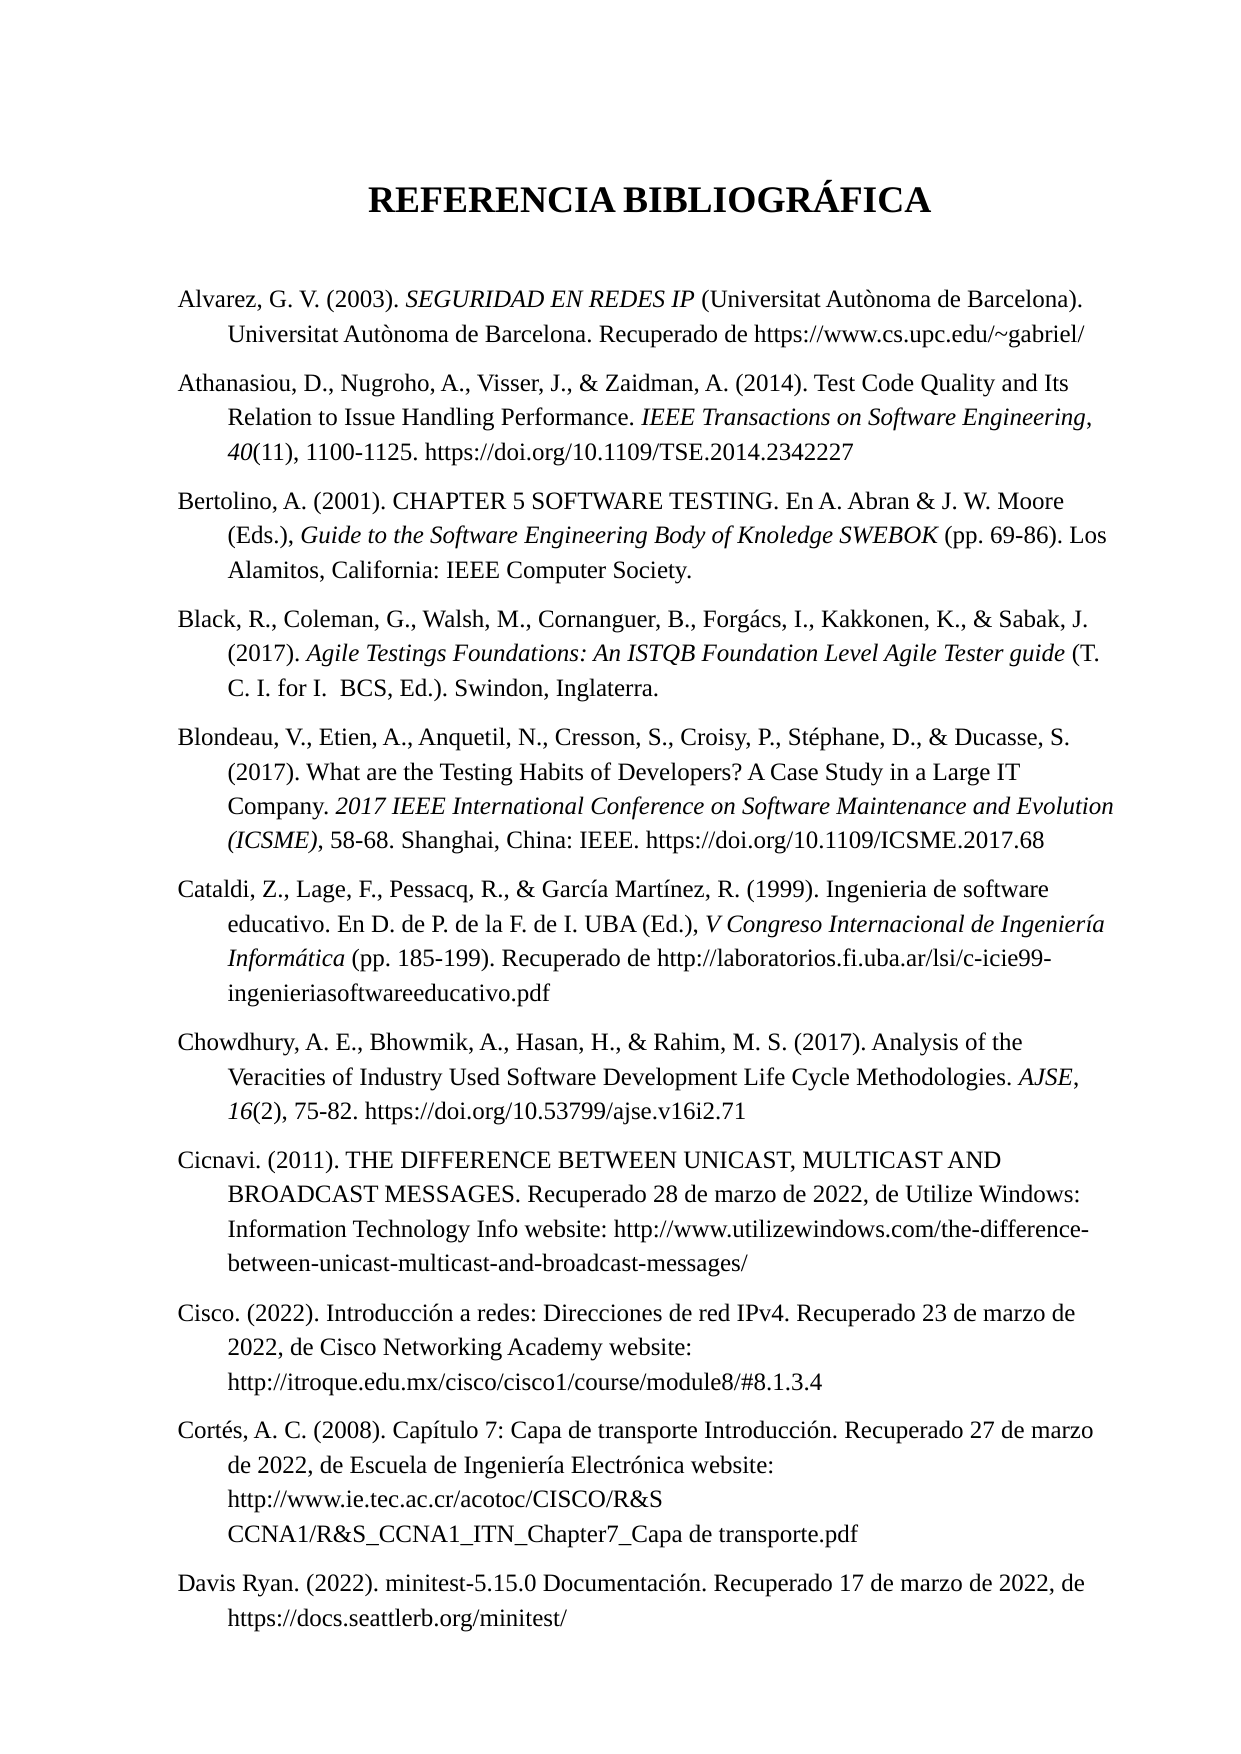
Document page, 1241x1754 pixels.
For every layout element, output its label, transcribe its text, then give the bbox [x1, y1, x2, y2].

text Athanasiou, D., Nugroho, A., Visser, J., & Zaidman, A. (2014). Test Code Quality and Its Relation to Issue Handling Performance. IEEE Transactions on Software Engineering, 40(11), 1100-1125. https://doi.org/10.1109/TSE.2014.2342227 [177, 368, 1122, 466]
text Chowdhury, A. E., Bhowmik, A., Hasan, H., & Rahim, M. S. (2017). Analysis of the Veracities of Industry Used Software Development Life Cycle Methodologies. AJSE, 16(2), 75-82. https://doi.org/10.53799/ajse.v16i2.71 [177, 1027, 1122, 1125]
text Cisco. (2022). Introducción a redes: Direcciones de red IPv4. Recuperado 23 de marzo de 2022, de Cisco Networking Academy website: http://itroque.edu.mx/cisco/cisco1/course/module8/#8.1.3.4 [177, 1298, 1122, 1395]
list Referencia Bibliográfica [177, 177, 1122, 220]
text Alvarez, G. V. (2003). SEGURIDAD EN REDES IP (Universitat Autònoma de Barcelona). Universitat Autònoma de Barcelona. Recuperado de https://www.cs.upc.edu/~gabriel/ [177, 284, 1122, 348]
text Blondeau, V., Etien, A., Anquetil, N., Cresson, S., Croisy, P., Stéphane, D., & Ducasse, S. (2017). What are the Testing Habits of Developers? A Case Study in a Large IT Company. 2017 IEEE International Conference on Software Maintenance and Evolution (ICSME), 58-68. Shanghai, China: IEEE. https://doi.org/10.1109/ICSME.2017.68 [177, 722, 1122, 854]
text Cortés, A. C. (2008). Capítulo 7: Capa de transporte Introducción. Recuperado 27 de marzo de 2022, de Escuela de Ingeniería Electrónica website: http://www.ie.tec.ac.cr/acotoc/CISCO/R&S CCNA1/R&S_CCNA1_ITN_Chapter7_Capa de transporte.pdf [177, 1416, 1122, 1548]
text Cataldi, Z., Lage, F., Pessacq, R., & García Martínez, R. (1999). Ingenieria de software educativo. En D. de P. de la F. de I. UBA (Ed.), V Congreso Internacional de Ingeniería Informática (pp. 185-199). Recuperado de http://laboratorios.fi.uba.ar/lsi/c-icie99-ingenieriasoftwareeducativo.pdf [177, 874, 1122, 1007]
text Davis Ryan. (2022). minitest-5.15.0 Documentación. Recuperado 17 de marzo de 2022, de https://docs.seattlerb.org/minitest/ [177, 1568, 1122, 1631]
text Black, R., Coleman, G., Walsh, M., Cornanguer, B., Forgács, I., Kakkonen, K., & Sabak, J. (2017). Agile Testings Foundations: An ISTQB Foundation Level Agile Tester guide (T. C. I. for I. ‎ BCS, Ed.). Swindon, Inglaterra. [177, 604, 1122, 702]
text Cicnavi. (2011). THE DIFFERENCE BETWEEN UNICAST, MULTICAST AND BROADCAST MESSAGES. Recuperado 28 de marzo de 2022, de Utilize Windows: Information Technology Info website: http://www.utilizewindows.com/the-difference-between-unicast-multicast-and-broadcast-messages/ [177, 1145, 1122, 1277]
text Bertolino, A. (2001). CHAPTER 5 SOFTWARE TESTING. En A. Abran & J. W. Moore (Eds.), Guide to the Software Engineering Body of Knoledge SWEBOK (pp. 69-86). Los Alamitos, California: IEEE Computer Society. [177, 486, 1122, 584]
